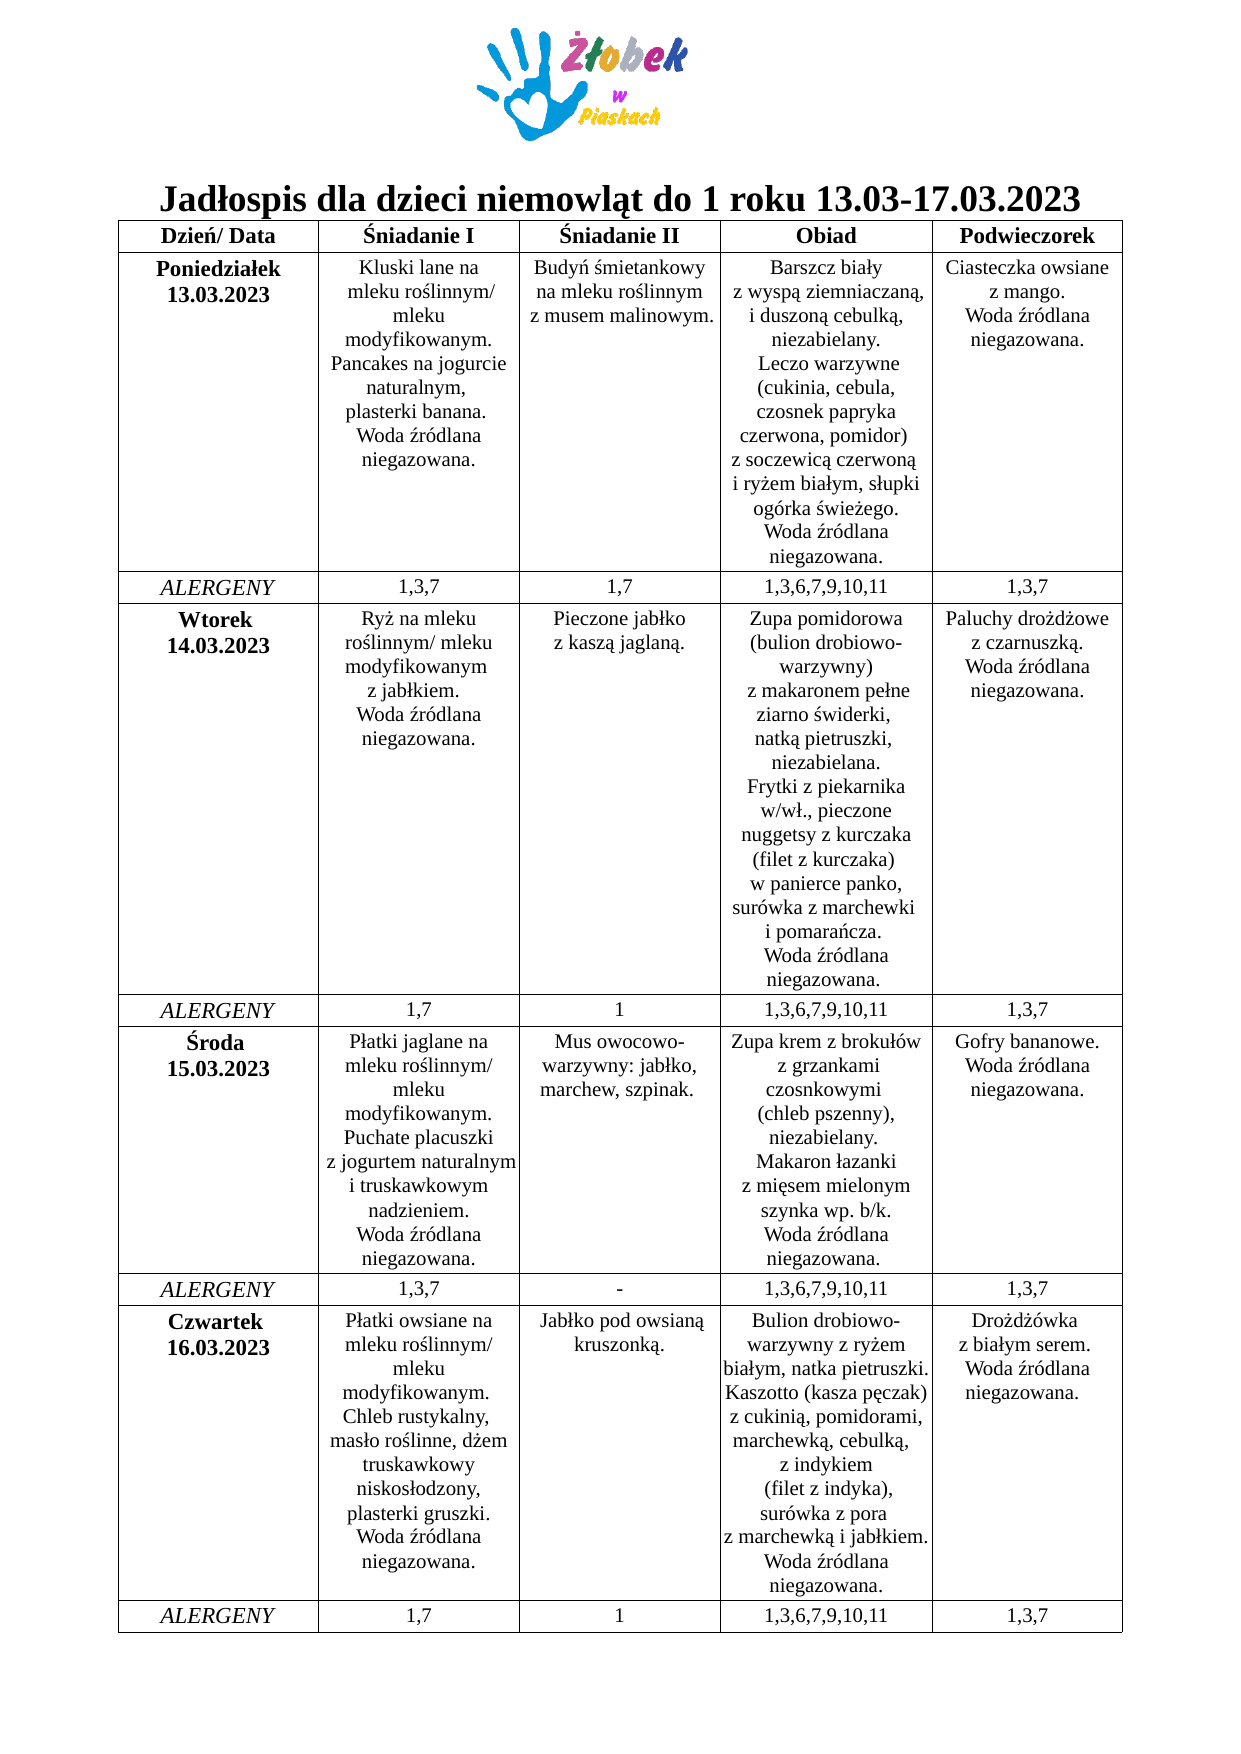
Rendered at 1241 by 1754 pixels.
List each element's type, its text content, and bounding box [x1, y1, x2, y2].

table_cell Wtorek 14.03.2023 [119, 604, 318, 994]
picture [476, 28, 688, 141]
table_cell Jabłko pod owsianą kruszonką. [520, 1306, 720, 1599]
table_cell Zupa krem z brokułów z grzankami czosnkowymi (chleb pszenny), niezabielany. Makaron łazanki z mięsem mielonym szynka wp. b/k. Woda źródlana niegazowana. [721, 1027, 932, 1273]
table_cell 1,7 [319, 995, 519, 1026]
table_cell Paluchy drożdżowe z czarnuszką. Woda źródlana niegazowana. [933, 604, 1122, 994]
table_cell Płatki jaglane na mleku roślinnym/ mleku modyfikowanym. Puchate placuszki z jogurtem naturalnym i truskawkowym nadzieniem. Woda źródlana niegazowana. [319, 1027, 519, 1273]
table_cell ALERGENY [119, 995, 318, 1026]
table_cell Zupa pomidorowa (bulion drobiowo-warzywny) z makaronem pełne ziarno świderki, natką pietruszki, niezabielana. Frytki z piekarnika w/wł., pieczone nuggetsy z kurczaka (filet z kurczaka) w panierce panko, surówka z marchewki i pomarańcza. Woda źródlana niegazowana. [721, 604, 932, 994]
table_cell 1,3,7 [319, 1274, 519, 1305]
table_cell 1,3,7 [319, 572, 519, 603]
table_cell Gofry bananowe. Woda źródlana niegazowana. [933, 1027, 1122, 1273]
table_cell 1,3,7 [933, 572, 1122, 603]
table_cell Drożdżówka z białym serem. Woda źródlana niegazowana. [933, 1306, 1122, 1599]
table_header Śniadanie II [520, 221, 720, 252]
table_cell Budyń śmietankowy na mleku roślinnym z musem malinowym. [520, 253, 720, 571]
table_cell 1,3,6,7,9,10,11 [721, 572, 932, 603]
table_cell 1,3,7 [933, 995, 1122, 1026]
table_cell 1,3,7 [933, 1601, 1122, 1632]
table_cell 1,7 [520, 572, 720, 603]
table_cell ALERGENY [119, 1601, 318, 1632]
table_cell 1,3,7 [933, 1274, 1122, 1305]
table_cell Płatki owsiane na mleku roślinnym/ mleku modyfikowanym. Chleb rustykalny, masło roślinne, dżem truskawkowy niskosłodzony, plasterki gruszki. Woda źródlana niegazowana. [319, 1306, 519, 1599]
table_cell Środa 15.03.2023 [119, 1027, 318, 1273]
table_cell - [520, 1274, 720, 1305]
table_cell 1,3,6,7,9,10,11 [721, 995, 932, 1026]
table_cell ALERGENY [119, 1274, 318, 1305]
table_header Podwieczorek [933, 221, 1122, 252]
table_cell 1,7 [319, 1601, 519, 1632]
table_cell 1 [520, 995, 720, 1026]
table_cell Ciasteczka owsiane z mango. Woda źródlana niegazowana. [933, 253, 1122, 571]
table_cell Pieczone jabłko z kaszą jaglaną. [520, 604, 720, 994]
table_cell 1,3,6,7,9,10,11 [721, 1601, 932, 1632]
table_header Obiad [721, 221, 932, 252]
table_cell Bulion drobiowo-warzywny z ryżem białym, natka pietruszki. Kaszotto (kasza pęczak) z cukinią, pomidorami, marchewką, cebulką, z indykiem (filet z indyka), surówka z pora z marchewką i jabłkiem. Woda źródlana niegazowana. [721, 1306, 932, 1599]
table_cell ALERGENY [119, 572, 318, 603]
table_cell Mus owocowo-warzywny: jabłko, marchew, szpinak. [520, 1027, 720, 1273]
table_cell Poniedziałek 13.03.2023 [119, 253, 318, 571]
table_cell 1,3,6,7,9,10,11 [721, 1274, 932, 1305]
picture [511, 93, 547, 128]
table_cell Barszcz biały z wyspą ziemniaczaną, i duszoną cebulką, niezabielany. Leczo warzywne (cukinia, cebula, czosnek papryka czerwona, pomidor) z soczewicą czerwoną i ryżem białym, słupki ogórka świeżego. Woda źródlana niegazowana. [721, 253, 932, 571]
table_cell 1 [520, 1601, 720, 1632]
table_header Dzień/ Data [119, 221, 318, 252]
text Jadłospis dla dzieci niemowląt do 1 roku 13.03-17.03.2023 [118, 176, 1122, 219]
table_cell Ryż na mleku roślinnym/ mleku modyfikowanym z jabłkiem. Woda źródlana niegazowana. [319, 604, 519, 994]
table_header Śniadanie I [319, 221, 519, 252]
table_cell Kluski lane na mleku roślinnym/ mleku modyfikowanym. Pancakes na jogurcie naturalnym, plasterki banana. Woda źródlana niegazowana. [319, 253, 519, 571]
table_cell Czwartek 16.03.2023 [119, 1306, 318, 1599]
